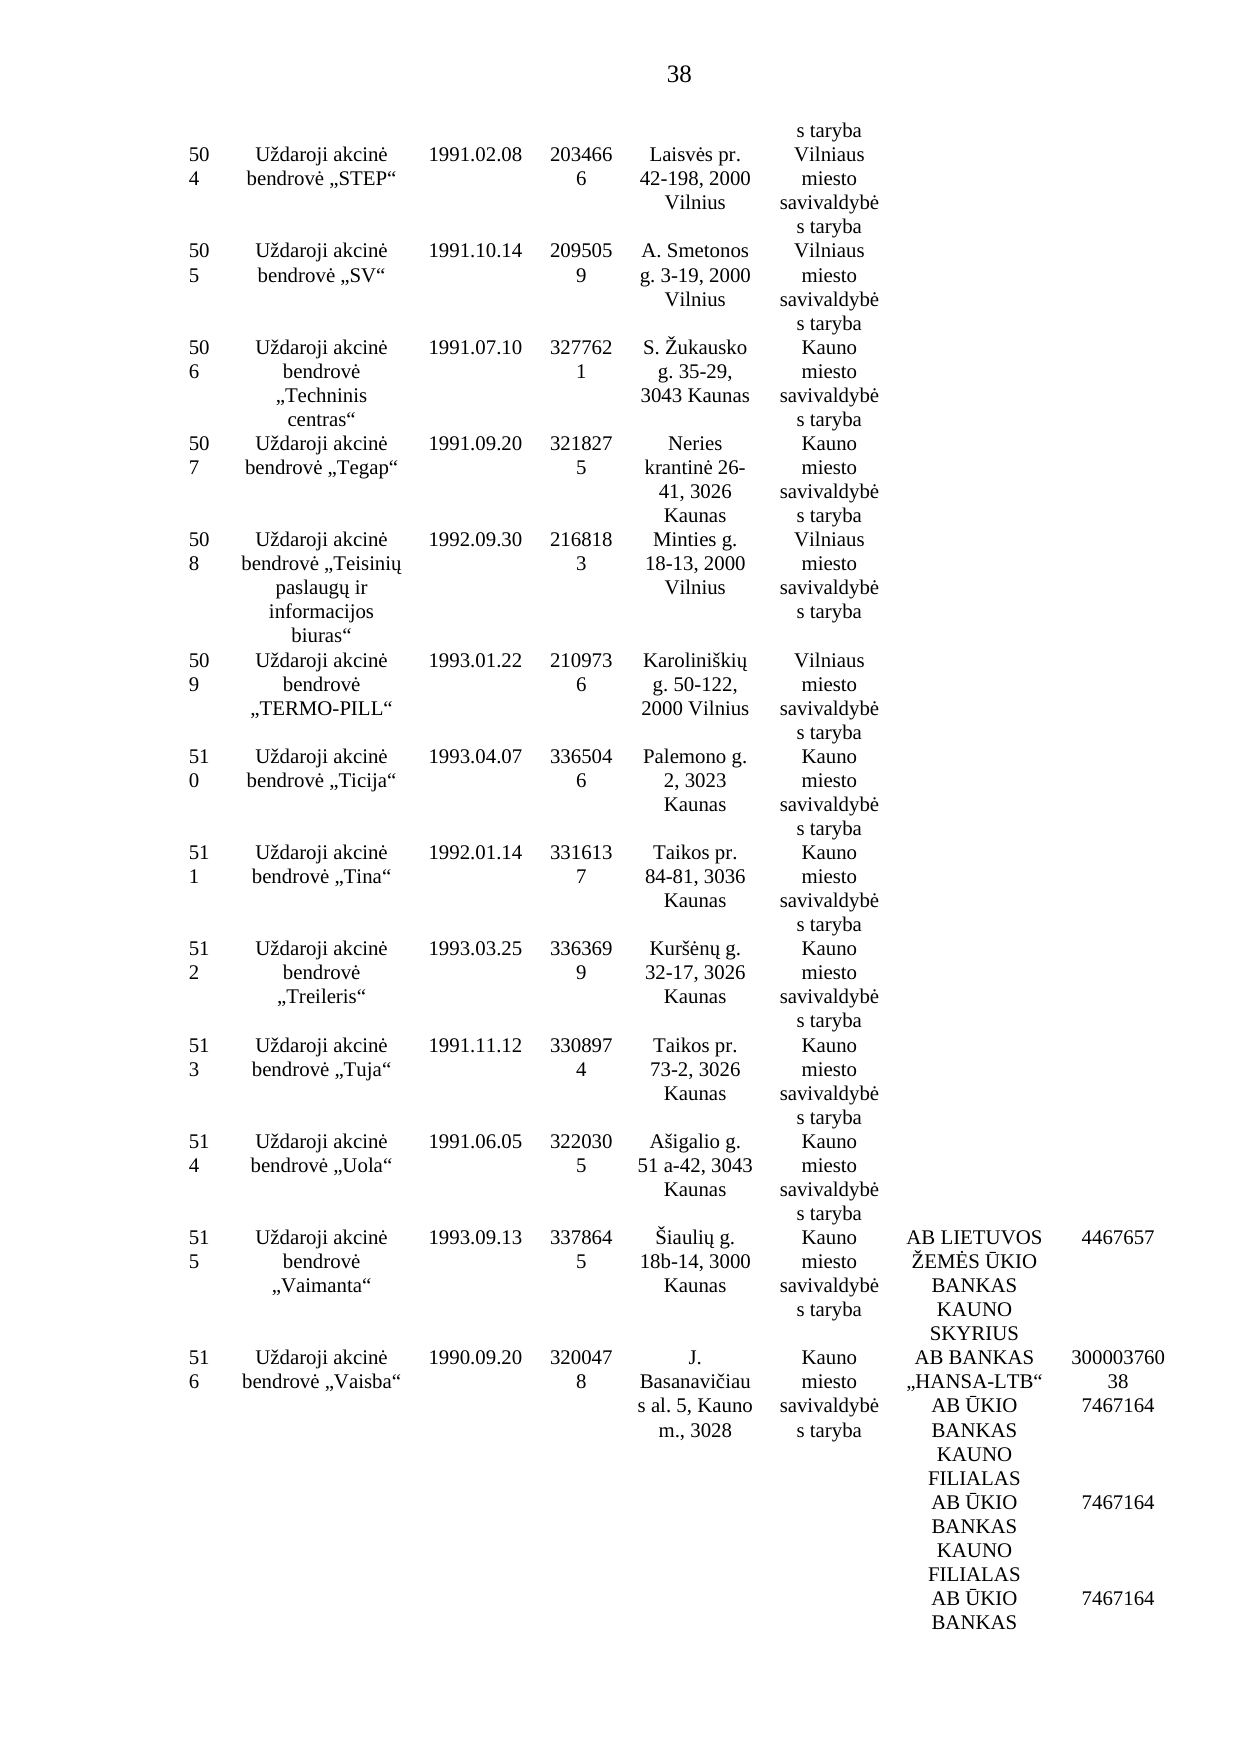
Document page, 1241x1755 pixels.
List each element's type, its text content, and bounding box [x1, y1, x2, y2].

table_cell Kauno miesto savivaldybės taryba [765, 840, 894, 936]
table_cell 1990.09.20 [414, 1345, 536, 1634]
table_cell 1991.10.14 [414, 239, 536, 335]
table_cell [1055, 335, 1181, 431]
table_cell s taryba [765, 118, 894, 142]
table_cell Uždaroji akcinė bendrovė „Tegap“ [229, 431, 414, 527]
table_cell Ašigalio g. 51 a-42, 3043 Kaunas [625, 1129, 765, 1225]
table_cell 504 [177, 142, 229, 238]
table_cell 2109736 [536, 648, 625, 744]
table_cell Uždaroji akcinė bendrovė „TERMO-PILL“ [229, 648, 414, 744]
table_cell 506 [177, 335, 229, 431]
table_cell Kauno miesto savivaldybės taryba [765, 1129, 894, 1225]
table_cell Uždaroji akcinė bendrovė „Tina“ [229, 840, 414, 936]
table_cell Uždaroji akcinė bendrovė „Treileris“ [229, 936, 414, 1032]
table_cell Uždaroji akcinė bendrovė „Teisinių paslaugų ir informacijos biuras“ [229, 527, 414, 647]
table_cell Kauno miesto savivaldybės taryba [765, 1225, 894, 1345]
table_cell 513 [177, 1033, 229, 1129]
table_cell Kauno miesto savivaldybės taryba [765, 1033, 894, 1129]
table_cell [1055, 840, 1181, 936]
table_cell [894, 527, 1055, 647]
table_cell [1055, 1033, 1181, 1129]
table_cell [536, 118, 625, 142]
table_cell [177, 118, 229, 142]
table_cell A. Smetonos g. 3-19, 2000 Vilnius [625, 239, 765, 335]
table_cell 3218275 [536, 431, 625, 527]
table_cell 3365046 [536, 744, 625, 840]
table_cell Kuršėnų g. 32-17, 3026 Kaunas [625, 936, 765, 1032]
table_cell 2095059 [536, 239, 625, 335]
table_cell 507 [177, 431, 229, 527]
table_cell 3308974 [536, 1033, 625, 1129]
table_cell 1991.11.12 [414, 1033, 536, 1129]
table_cell 516 [177, 1345, 229, 1634]
table_cell [894, 431, 1055, 527]
table_cell 515 [177, 1225, 229, 1345]
table_cell Vilniaus miesto savivaldybės taryba [765, 648, 894, 744]
table_cell 1993.04.07 [414, 744, 536, 840]
table_cell 3378645 [536, 1225, 625, 1345]
table_cell Vilniaus miesto savivaldybės taryba [765, 142, 894, 238]
table_cell [1055, 239, 1181, 335]
table_cell [894, 648, 1055, 744]
table_cell 505 [177, 239, 229, 335]
table_cell Uždaroji akcinė bendrovė „Vaisba“ [229, 1345, 414, 1634]
table_cell Karoliniškių g. 50-122, 2000 Vilnius [625, 648, 765, 744]
table_cell [894, 840, 1055, 936]
table_cell 510 [177, 744, 229, 840]
table_cell [894, 142, 1055, 238]
table_cell Kauno miesto savivaldybės taryba [765, 936, 894, 1032]
table_cell Vilniaus miesto savivaldybės taryba [765, 527, 894, 647]
table_cell 1992.09.30 [414, 527, 536, 647]
table_cell 2168183 [536, 527, 625, 647]
table_cell [894, 335, 1055, 431]
table_cell 1993.03.25 [414, 936, 536, 1032]
table_cell 1991.07.10 [414, 335, 536, 431]
table_cell Uždaroji akcinė bendrovė „SV“ [229, 239, 414, 335]
table_cell Vilniaus miesto savivaldybės taryba [765, 239, 894, 335]
table_cell [1055, 431, 1181, 527]
table_cell 511 [177, 840, 229, 936]
table_cell Kauno miesto savivaldybės taryba [765, 431, 894, 527]
table_cell 1993.01.22 [414, 648, 536, 744]
table_cell [1055, 142, 1181, 238]
table_cell [1055, 936, 1181, 1032]
table_cell Palemono g. 2, 3023 Kaunas [625, 744, 765, 840]
table_cell Taikos pr. 73-2, 3026 Kaunas [625, 1033, 765, 1129]
table_cell 2034666 [536, 142, 625, 238]
table_cell [1055, 527, 1181, 647]
table_cell AB BANKAS „HANSA-LTB“ AB ŪKIO BANKAS KAUNO FILIALAS AB ŪKIO BANKAS KAUNO FILIALAS AB ŪKIO BANKAS [894, 1345, 1055, 1634]
table_cell Uždaroji akcinė bendrovė „Uola“ [229, 1129, 414, 1225]
table_cell [894, 936, 1055, 1032]
table_cell 512 [177, 936, 229, 1032]
table_cell [414, 118, 536, 142]
table_cell [1055, 744, 1181, 840]
table_cell Uždaroji akcinė bendrovė „STEP“ [229, 142, 414, 238]
table_cell Laisvės pr. 42-198, 2000 Vilnius [625, 142, 765, 238]
table_cell [894, 744, 1055, 840]
table_cell [894, 118, 1055, 142]
table_cell 514 [177, 1129, 229, 1225]
table_cell [894, 1129, 1055, 1225]
table_cell [625, 118, 765, 142]
table_cell 3363699 [536, 936, 625, 1032]
table_cell Kauno miesto savivaldybės taryba [765, 1345, 894, 1634]
table_cell 1991.02.08 [414, 142, 536, 238]
table_cell [1055, 118, 1181, 142]
table_cell Uždaroji akcinė bendrovė „Vaimanta“ [229, 1225, 414, 1345]
table_cell 1992.01.14 [414, 840, 536, 936]
table_cell Taikos pr. 84-81, 3036 Kaunas [625, 840, 765, 936]
table_cell Kauno miesto savivaldybės taryba [765, 335, 894, 431]
table_cell S. Žukausko g. 35-29, 3043 Kaunas [625, 335, 765, 431]
table_cell Uždaroji akcinė bendrovė „Ticija“ [229, 744, 414, 840]
table_cell Uždaroji akcinė bendrovė „Tuja“ [229, 1033, 414, 1129]
table_cell [894, 1033, 1055, 1129]
table_cell 3200478 [536, 1345, 625, 1634]
table_cell 508 [177, 527, 229, 647]
table_cell Uždaroji akcinė bendrovė „Techninis centras“ [229, 335, 414, 431]
table_cell 30000376038 7467164 7467164 7467164 [1055, 1345, 1181, 1634]
table_cell 4467657 [1055, 1225, 1181, 1345]
table_cell [894, 239, 1055, 335]
table_cell [1055, 1129, 1181, 1225]
table_cell Kauno miesto savivaldybės taryba [765, 744, 894, 840]
table_cell 509 [177, 648, 229, 744]
table_cell 1993.09.13 [414, 1225, 536, 1345]
table_cell Neries krantinė 26-41, 3026 Kaunas [625, 431, 765, 527]
table_cell Šiaulių g. 18b-14, 3000 Kaunas [625, 1225, 765, 1345]
table_cell 1991.09.20 [414, 431, 536, 527]
table_cell 3316137 [536, 840, 625, 936]
table_cell [1055, 648, 1181, 744]
table_cell [229, 118, 414, 142]
table_cell J. Basanavičiaus al. 5, Kauno m., 3028 [625, 1345, 765, 1634]
table_cell 3277621 [536, 335, 625, 431]
table_cell 1991.06.05 [414, 1129, 536, 1225]
table_cell 3220305 [536, 1129, 625, 1225]
table_cell Minties g. 18-13, 2000 Vilnius [625, 527, 765, 647]
table_cell AB LIETUVOS ŽEMĖS ŪKIO BANKAS KAUNO SKYRIUS [894, 1225, 1055, 1345]
